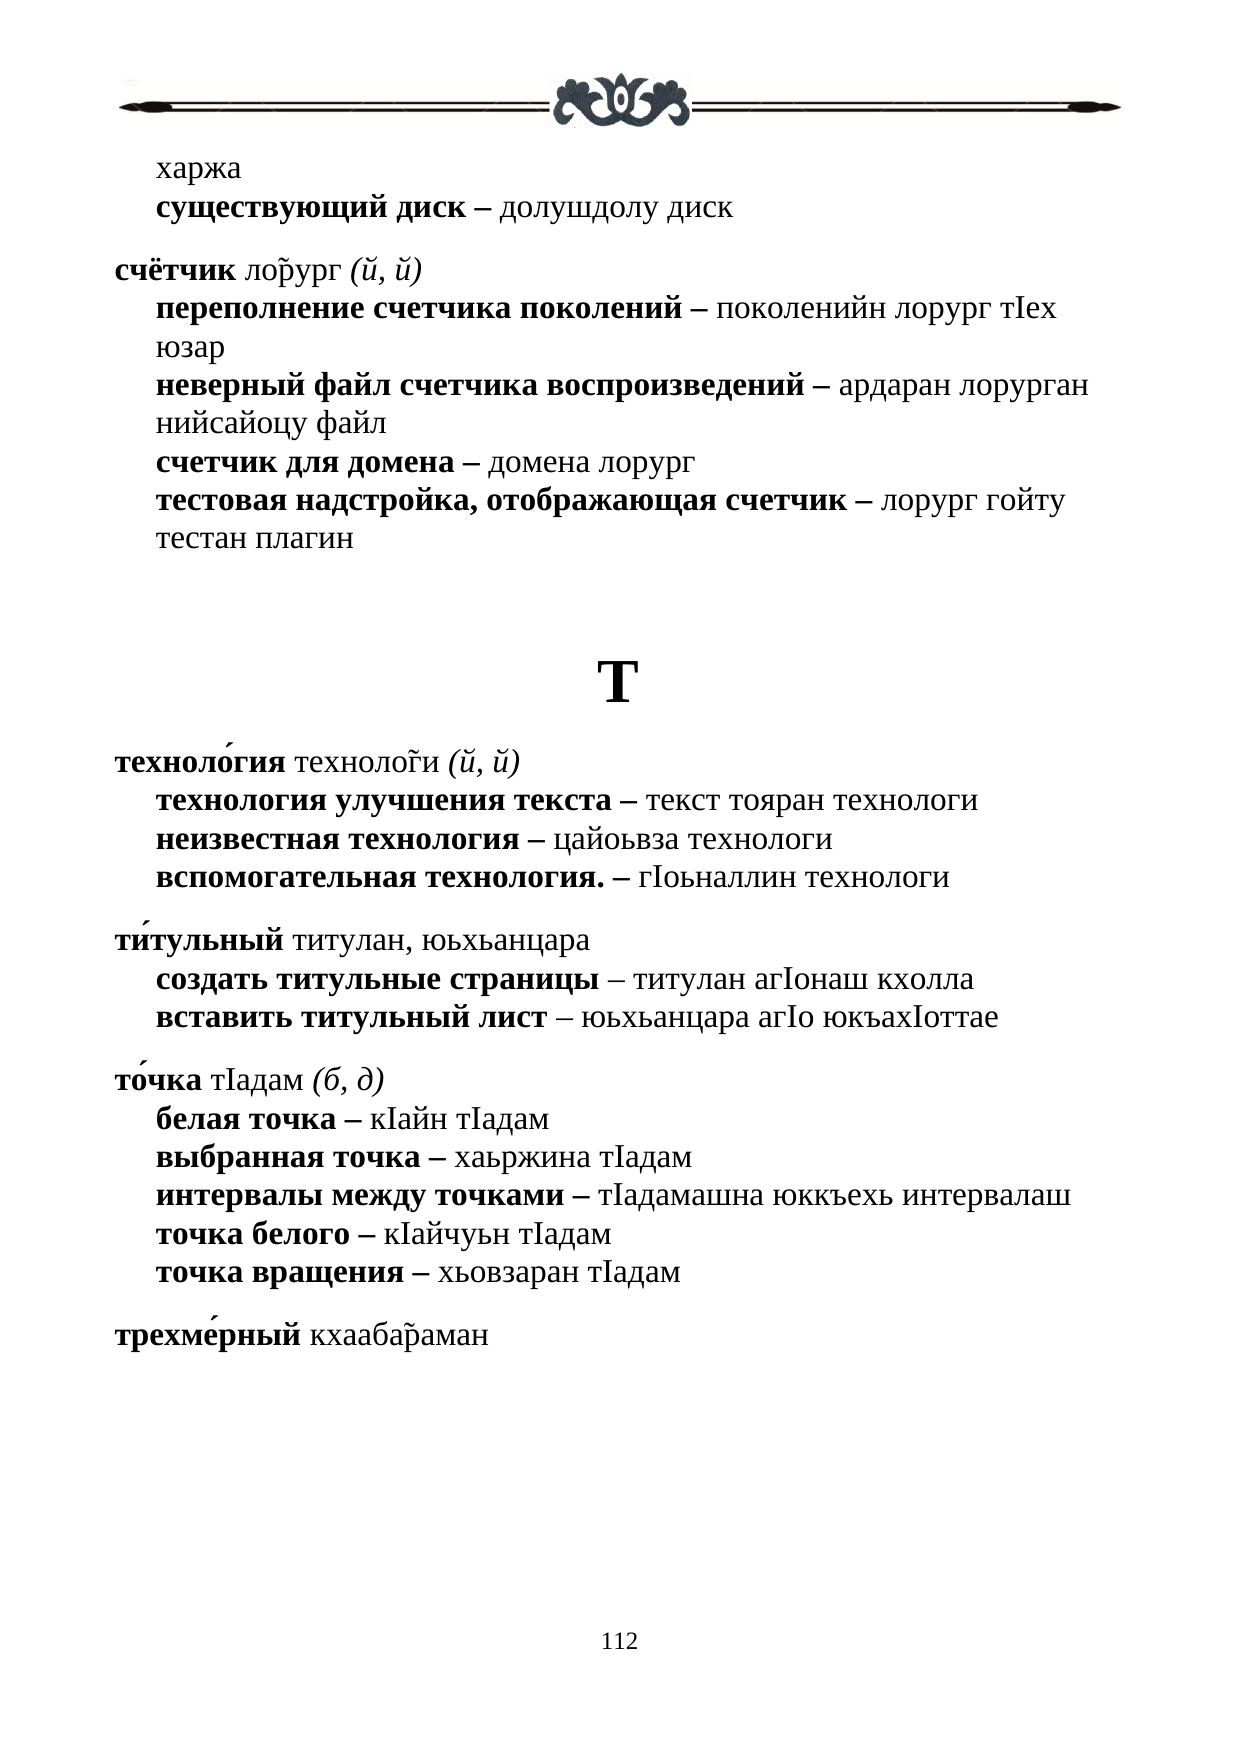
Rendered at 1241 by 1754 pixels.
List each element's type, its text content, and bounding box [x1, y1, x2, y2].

text счётчик ло̃рург (й, й) переполнение счетчика поколений – поколенийн лорург тIех юзар неверный файл счетчика воспроизведений – ардаран лорурган нийсайоцу файл счетчик для домена – домена лорург тестовая надстройка, отображающая счетчик – лорург гойту тестан плагин [114, 249, 1122, 556]
text ти́тульный титулан, юьхьанцара создать титульные страницы – титулан агІонаш кхолла вставить титульный лист – юьхьанцара агІо юкъахІоттае [114, 920, 1122, 1035]
text то́чка тIадам (б, д) белая точка – кIайн тIадам выбранная точка – хаьржина тIадам интервалы между точками – тIадамашна юккъехь интервалаш точка белого – кIайчуьн тIадам точка вращения – хьовзаран тIадам [114, 1060, 1122, 1290]
text Т [114, 644, 1122, 716]
text техноло́гия техноло̃ги (й, й) технология улучшения текста – текст тояран технологи неизвестная технология – цайоьвза технологи вспомогательная технология. – гIоьналлин технологи [114, 741, 1122, 895]
text трехме́рный кхааба̃раман [114, 1315, 1122, 1353]
text харжа существующий диск – долушдолу диск [114, 148, 1122, 224]
